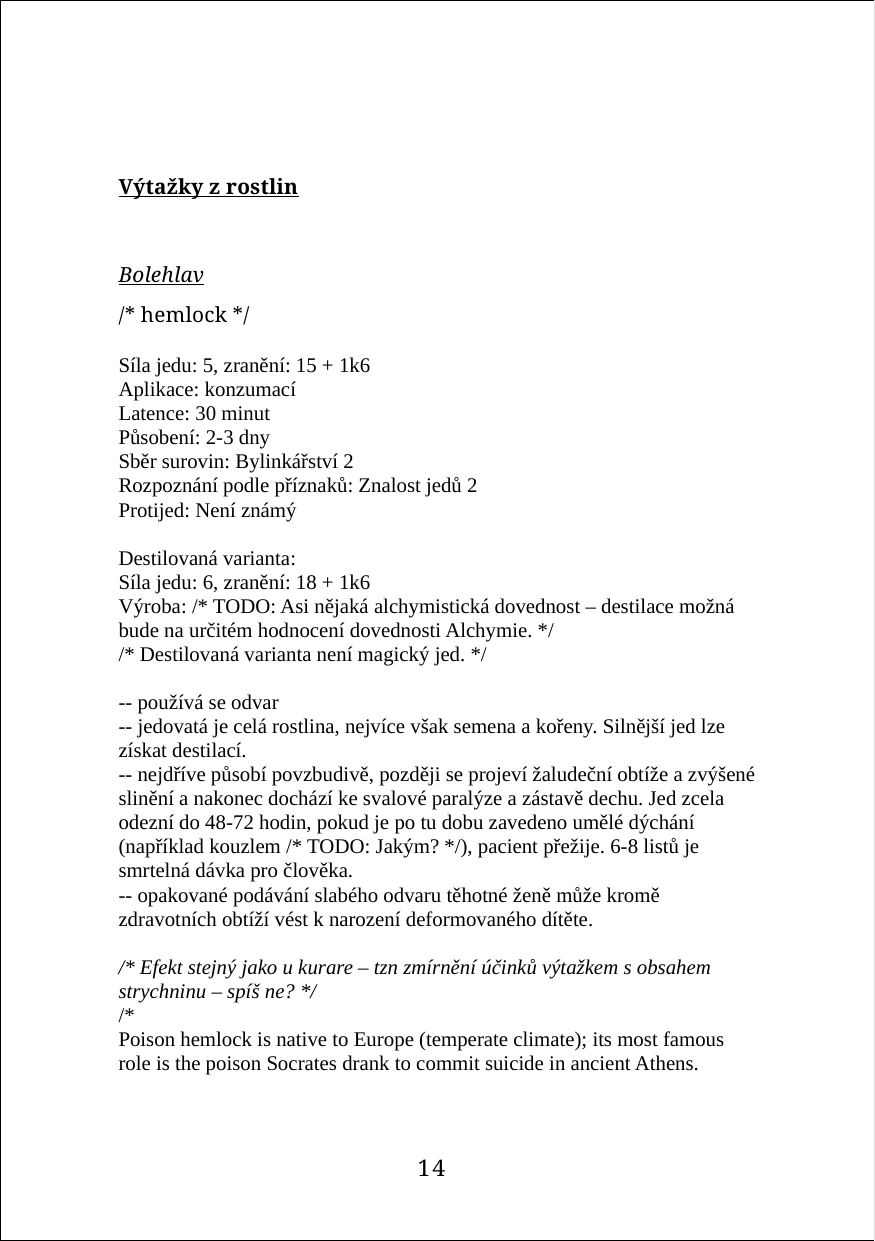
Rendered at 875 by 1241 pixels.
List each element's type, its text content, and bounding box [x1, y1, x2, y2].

text -- nejdříve působí povzbudivě, později se projeví žaludeční obtíže a zvýšené slinění a nakonec dochází ke svalové paralýze a zástavě dechu. Jed zcela odezní do 48-72 hodin, pokud je po tu dobu zavedeno umělé dýchání (například kouzlem /* TODO: Jakým? */), pacient přežije. 6-8 listů je smrtelná dávka pro člověka. [118, 762, 756, 882]
text Destilovaná varianta: [118, 546, 756, 570]
text /* Destilovaná varianta není magický jed. */ [118, 642, 756, 666]
text -- jedovatá je celá rostlina, nejvíce však semena a kořeny. Silnější jed lze získat destilací. [118, 714, 756, 762]
text Rozpoznání podle příznaků: Znalost jedů 2 [118, 473, 756, 497]
text Sběr surovin: Bylinkářství 2 [118, 449, 756, 473]
text Aplikace: konzumací [118, 377, 756, 401]
text Poison hemlock is native to Europe (temperate climate); its most famous role is the poison Socrates drank to commit suicide in ancient Athens. [118, 1027, 756, 1075]
text Protijed: Není známý [118, 497, 756, 522]
text Výroba: /* TODO: Asi nějaká alchymistická dovednost – destilace možná bude na určitém hodnocení dovednosti Alchymie. */ [118, 594, 756, 642]
text -- opakované podávání slabého odvaru těhotné ženě může kromě zdravotních obtíží vést k narození deformovaného dítěte. [118, 882, 756, 931]
text /* Efekt stejný jako u kurare – tzn zmírnění účinků výtažkem s obsahem strychninu – spíš ne? */ [118, 955, 756, 1003]
text Síla jedu: 6, zranění: 18 + 1k6 [118, 570, 756, 594]
text Latence: 30 minut [118, 401, 756, 425]
text /* [118, 1003, 756, 1027]
text Působení: 2-3 dny [118, 425, 756, 449]
text /* hemlock */ [118, 300, 756, 328]
text -- používá se odvar [118, 690, 756, 714]
text Síla jedu: 5, zranění: 15 + 1k6 [118, 353, 756, 377]
subtitle Výtažky z rostlin [118, 172, 756, 200]
subtitle Bolehlav [118, 260, 756, 288]
